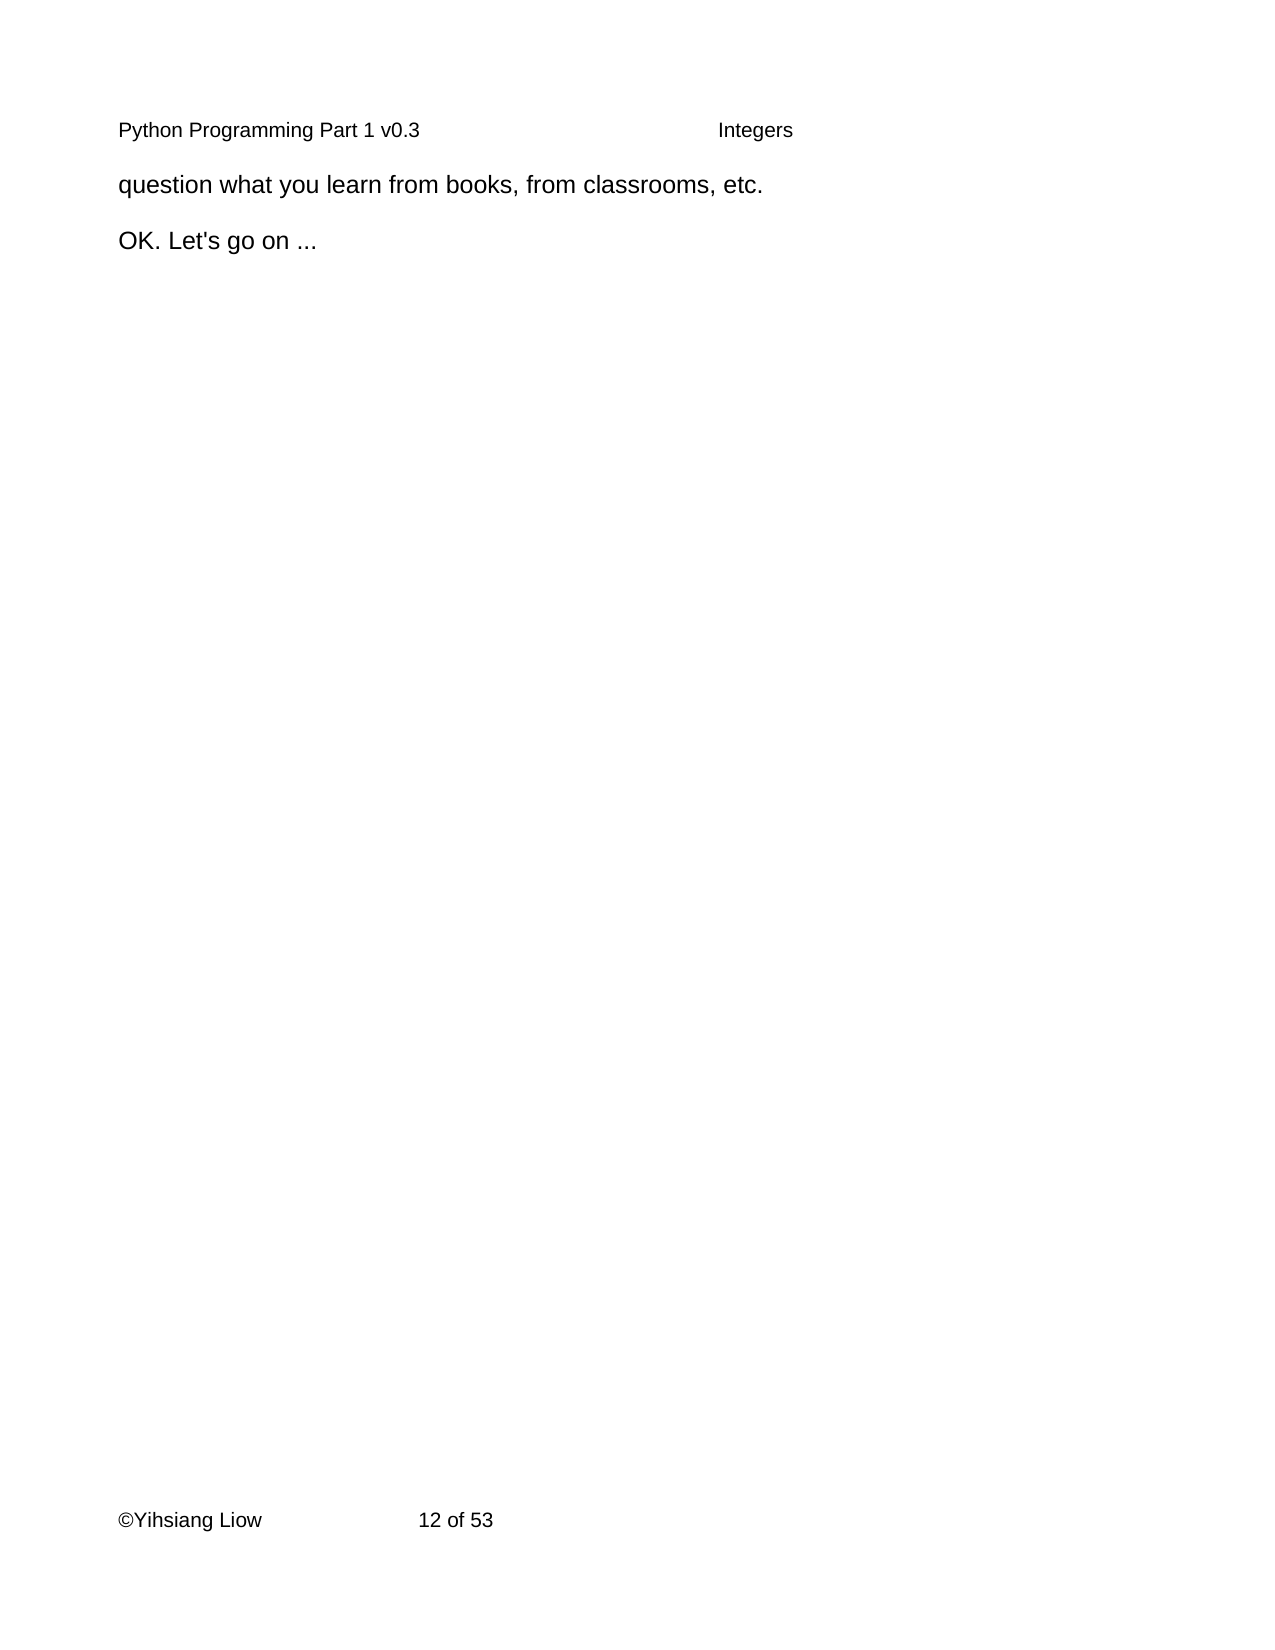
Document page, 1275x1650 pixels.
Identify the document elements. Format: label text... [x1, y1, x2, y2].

text question what you learn from books, from classrooms, etc. [118, 171, 793, 199]
text OK. Let's go on ... [118, 227, 793, 254]
